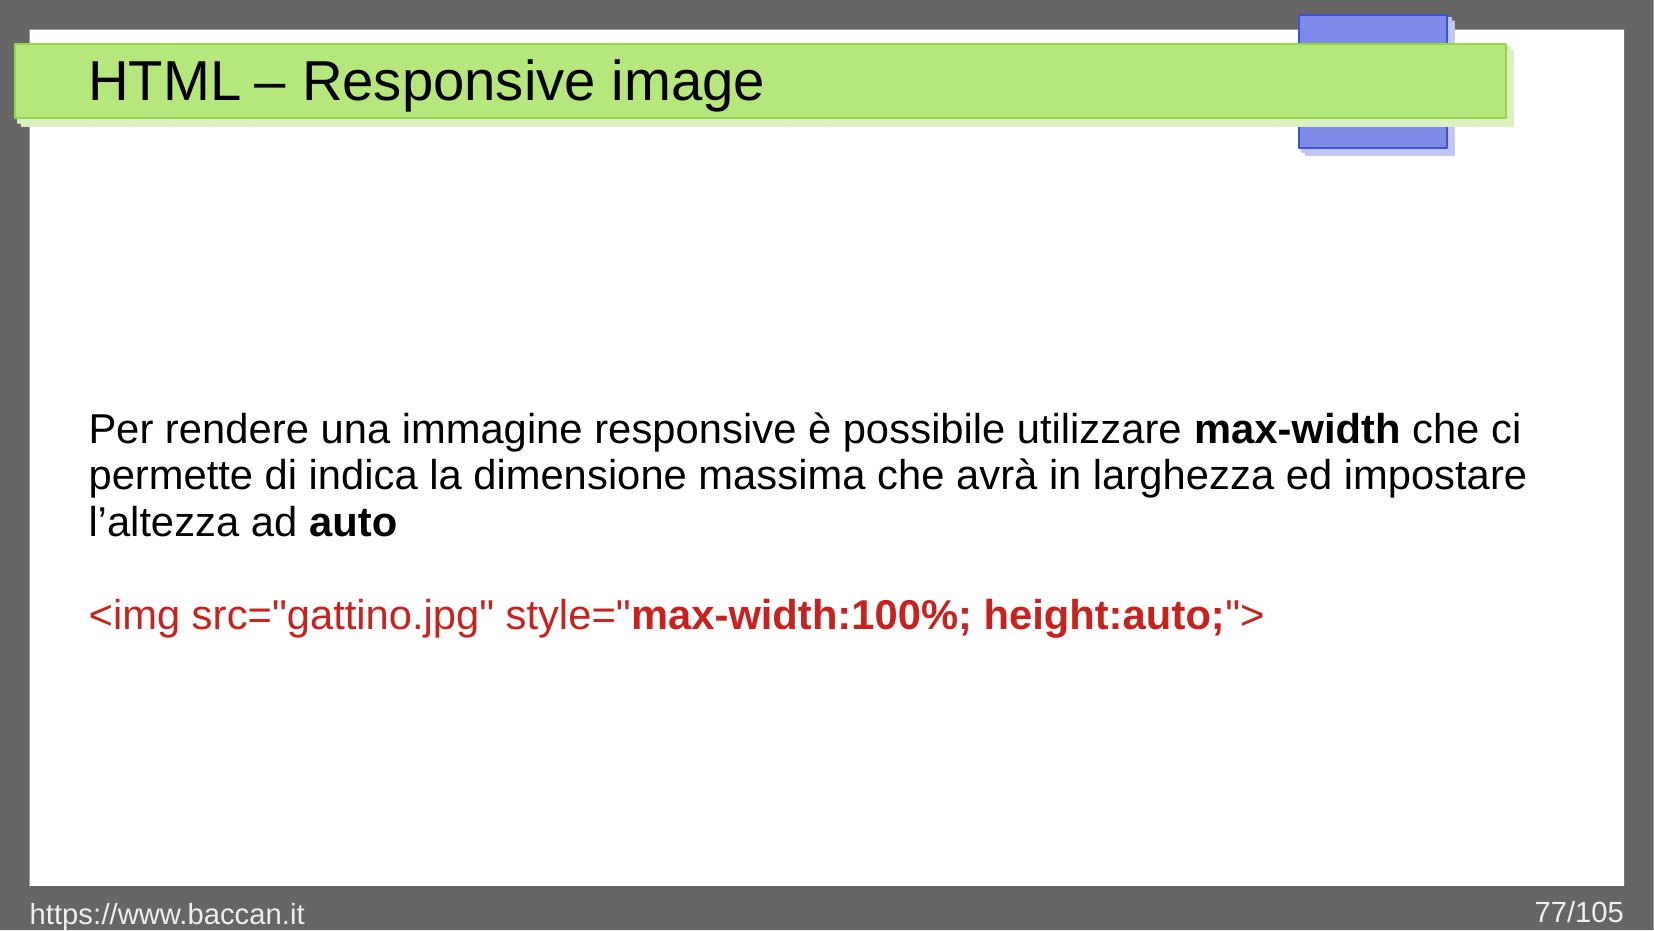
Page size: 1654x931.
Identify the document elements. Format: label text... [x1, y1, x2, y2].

title HTML – Responsive image [88, 44, 1506, 119]
text_box Per rendere una immagine responsive è possibile utilizzare max-width che ci permette di indica la dimensione massima che avrà in larghezza ed impostare l’altezza ad auto <img src="gattino.jpg" style="max-width:100%; height:auto;"> [88, 157, 1565, 886]
